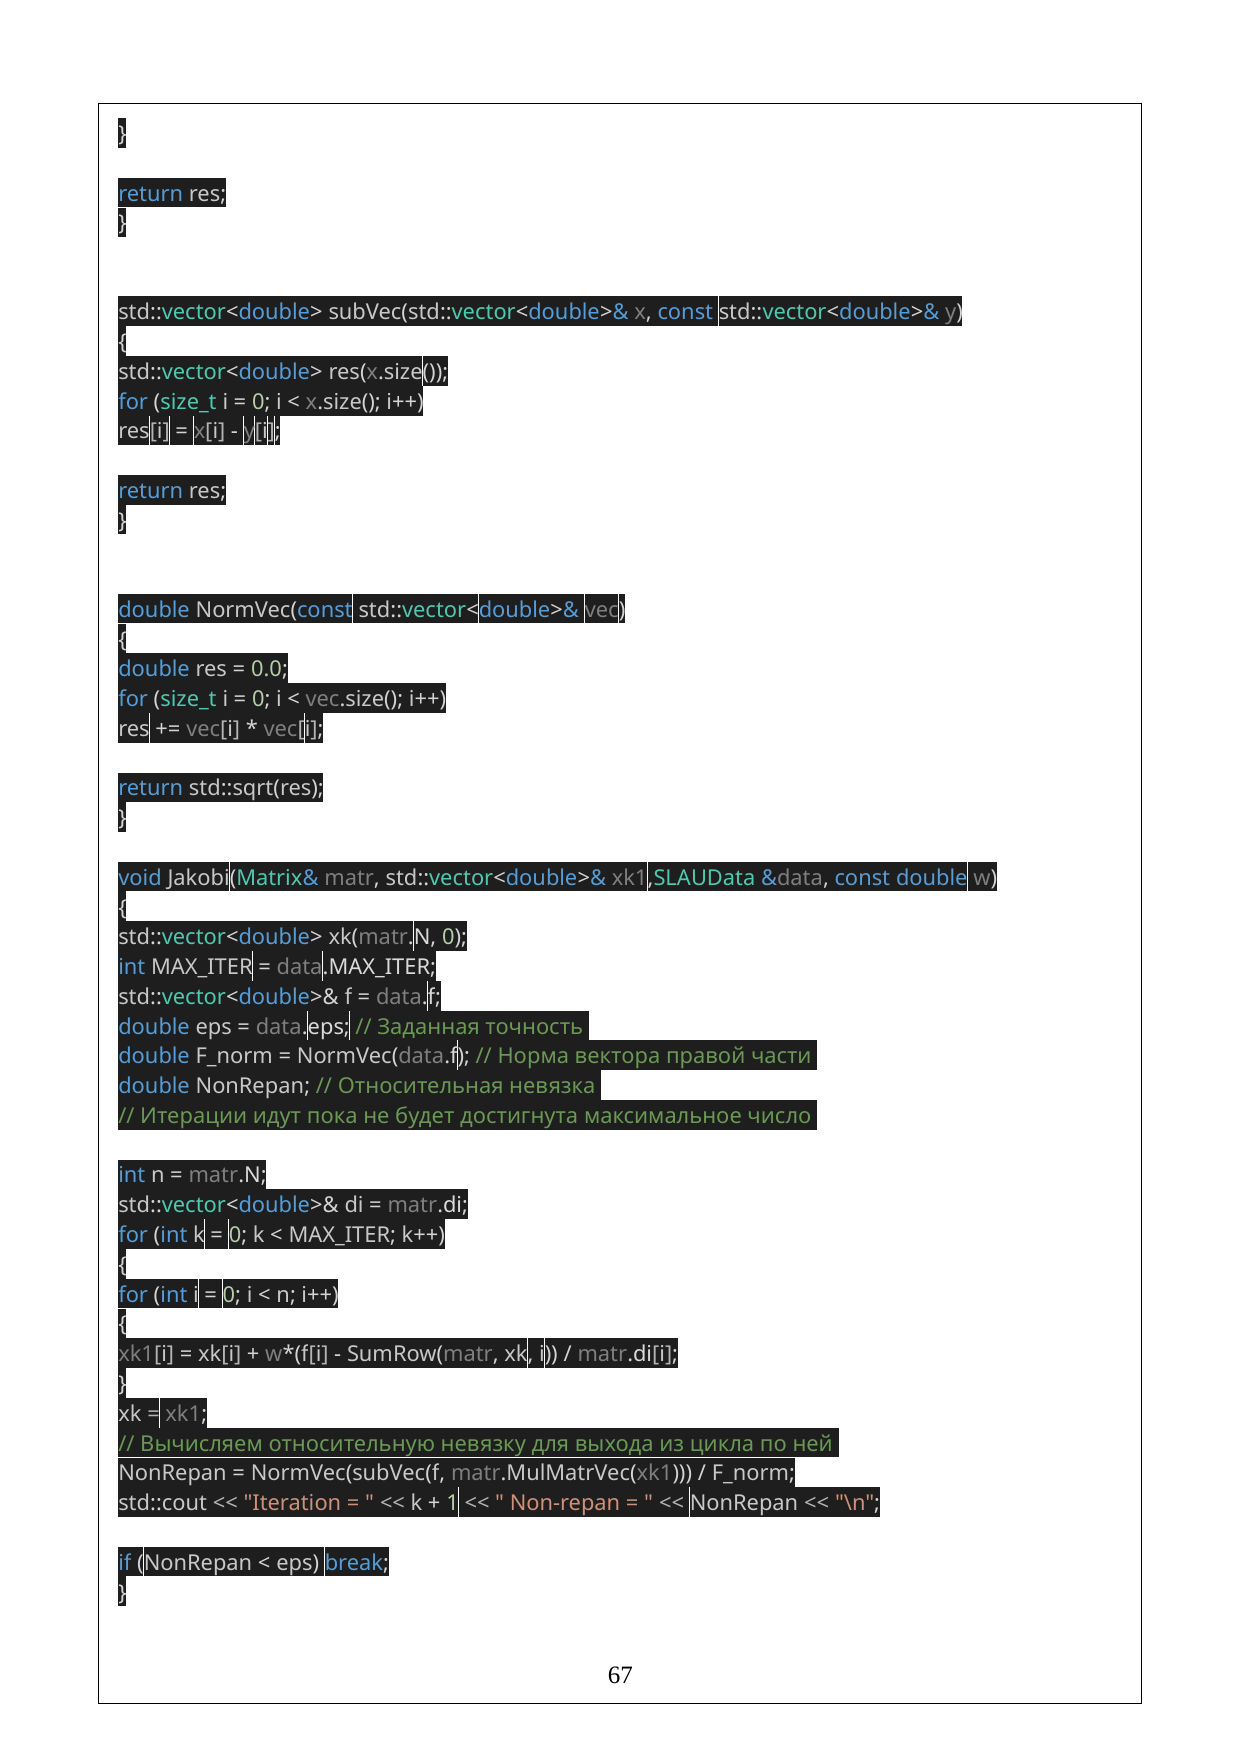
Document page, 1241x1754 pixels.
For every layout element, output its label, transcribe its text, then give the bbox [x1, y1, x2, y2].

text void Jakobi(Matrix& matr, std::vector<double>& xk1,SLAUData &data, const double w) [118, 862, 1122, 891]
text res += vec[i] * vec[i]; [118, 713, 1122, 743]
text double NonRepan; // Относительная невязка [118, 1070, 1122, 1100]
text { [118, 891, 1122, 921]
text for (int i = 0; i < n; i++) [118, 1279, 1122, 1308]
text } [118, 1368, 1122, 1398]
text return res; [118, 178, 1122, 207]
text } [118, 1576, 1122, 1606]
text { [118, 623, 1122, 653]
text std::vector<double> res(x.size()); [118, 356, 1122, 386]
text if (NonRepan < eps) break; [118, 1547, 1122, 1576]
text std::cout << "Iteration = " << k + 1 << " Non-repan = " << NonRepan << "\n"; [118, 1487, 1122, 1517]
text double eps = data.eps; // Заданная точность [118, 1011, 1122, 1040]
text double NormVec(const std::vector<double>& vec) [118, 594, 1122, 623]
text std::vector<double>& di = matr.di; [118, 1189, 1122, 1219]
text for (size_t i = 0; i < x.size(); i++) [118, 386, 1122, 416]
text // Итерации идут пока не будет достигнута максимальное число [118, 1100, 1122, 1130]
text double res = 0.0; [118, 653, 1122, 683]
text for (size_t i = 0; i < vec.size(); i++) [118, 683, 1122, 713]
text } [118, 505, 1122, 534]
text { [118, 1308, 1122, 1338]
text std::vector<double>& f = data.f; [118, 981, 1122, 1011]
text int MAX_ITER = data.MAX_ITER; [118, 951, 1122, 981]
text { [118, 1249, 1122, 1279]
text } [118, 118, 1122, 148]
text double F_norm = NormVec(data.f); // Норма вектора правой части [118, 1040, 1122, 1070]
text for (int k = 0; k < MAX_ITER; k++) [118, 1219, 1122, 1249]
text } [118, 802, 1122, 832]
text { [118, 326, 1122, 356]
text NonRepan = NormVec(subVec(f, matr.MulMatrVec(xk1))) / F_norm; [118, 1457, 1122, 1487]
text res[i] = x[i] - y[i]; [118, 416, 1122, 445]
text return res; [118, 475, 1122, 505]
text return std::sqrt(res); [118, 772, 1122, 802]
text int n = matr.N; [118, 1159, 1122, 1189]
text } [118, 207, 1122, 237]
text std::vector<double> xk(matr.N, 0); [118, 921, 1122, 951]
text // Вычисляем относительную невязку для выхода из цикла по ней [118, 1428, 1122, 1457]
text xk = xk1; [118, 1398, 1122, 1428]
text xk1[i] = xk[i] + w*(f[i] - SumRow(matr, xk, i)) / matr.di[i]; [118, 1338, 1122, 1368]
text std::vector<double> subVec(std::vector<double>& x, const std::vector<double>& y) [118, 296, 1122, 326]
